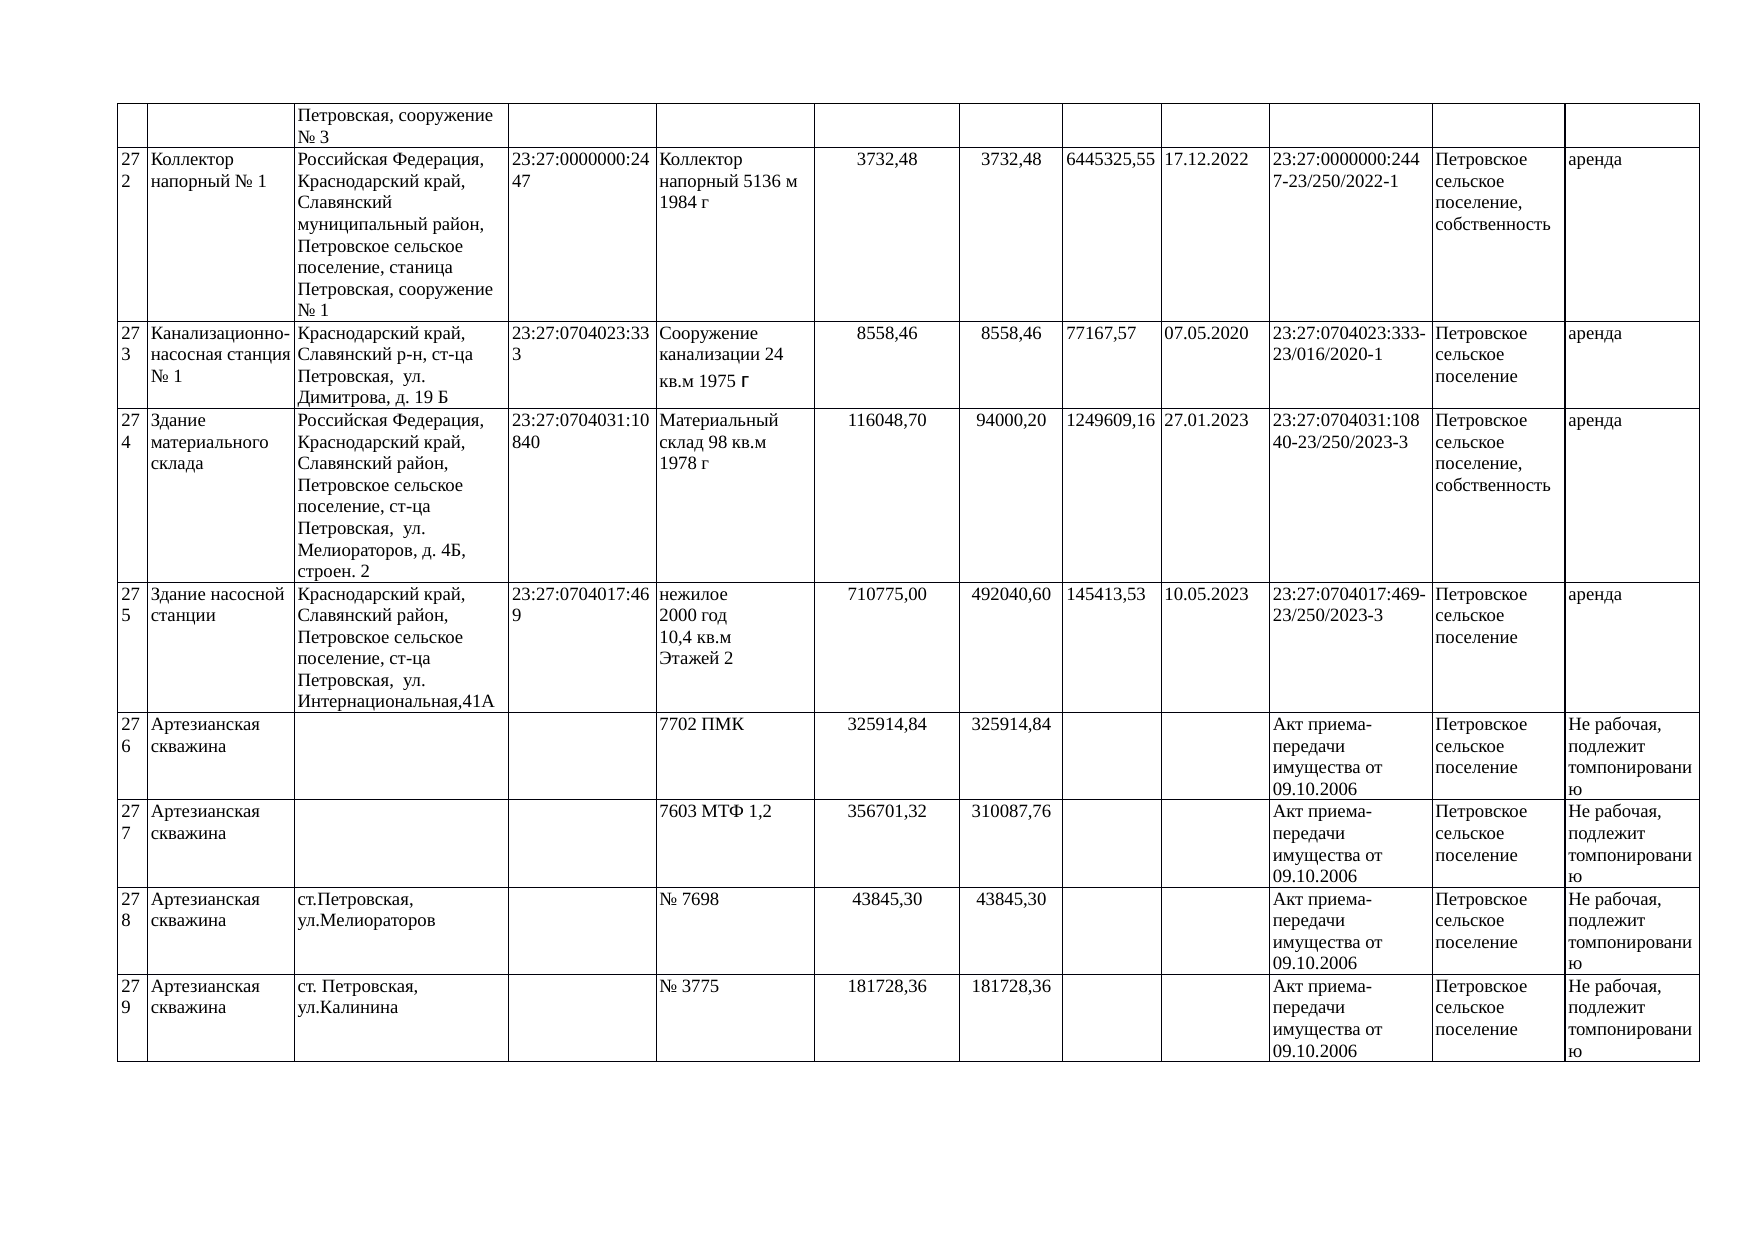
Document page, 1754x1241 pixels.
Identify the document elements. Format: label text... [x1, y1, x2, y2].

table_cell Артезианская скважина [148, 888, 294, 974]
table_cell 181728,36 [960, 975, 1062, 1061]
table_cell Коллектор напорный № 1 [148, 148, 294, 321]
table_cell Коллектор напорный 5136 м 1984 г [657, 148, 814, 321]
table_cell № 3775 [657, 975, 814, 1061]
table_cell 325914,84 [960, 713, 1062, 799]
table_cell Сооружение канализации 24 кв.м 1975 г [657, 322, 814, 408]
table_cell 310087,76 [960, 800, 1062, 887]
table_cell Не рабочая, подлежит томпонированию [1566, 888, 1699, 974]
table_cell Не рабочая, подлежит томпонированию [1566, 800, 1699, 887]
table_cell № 7698 [657, 888, 814, 974]
table_cell ст.Петровская, ул.Мелиораторов [295, 888, 508, 974]
table_cell Не рабочая, подлежит томпонированию [1566, 713, 1699, 799]
table_cell [1063, 104, 1161, 147]
table_cell 3732,48 [960, 148, 1062, 321]
table_cell 7603 МТФ 1,2 [657, 800, 814, 887]
table_cell 27.01.2023 [1162, 409, 1269, 582]
table_cell Петровское сельское поселение [1433, 888, 1564, 974]
table_cell 94000,20 [960, 409, 1062, 582]
table_cell [509, 713, 656, 799]
table_cell 1249609,16 [1063, 409, 1161, 582]
table_cell 23:27:0704017:469-23/250/2023-3 [1270, 583, 1432, 712]
table_cell [295, 800, 508, 887]
table_cell 8558,46 [960, 322, 1062, 408]
table_cell 279 [118, 975, 147, 1061]
table_cell [1063, 888, 1161, 974]
table_cell Петровское сельское поселение, собственность [1433, 148, 1564, 321]
table_cell 43845,30 [960, 888, 1062, 974]
table_cell 23:27:0704017:469 [509, 583, 656, 712]
table_cell [295, 713, 508, 799]
table_cell 116048,70 [815, 409, 959, 582]
table_cell [148, 104, 294, 147]
table_cell Петровское сельское поселение [1433, 975, 1564, 1061]
table_cell Артезианская скважина [148, 713, 294, 799]
table_cell [1162, 800, 1269, 887]
table_cell Российская Федерация, Краснодарский край, Славянский район, Петровское сельское поселение, ст-ца Петровская, ул. Мелиораторов, д. 4Б, строен. 2 [295, 409, 508, 582]
table_cell Краснодарский край, Славянский р-н, ст-ца Петровская, ул. Димитрова, д. 19 Б [295, 322, 508, 408]
table_cell 10.05.2023 [1162, 583, 1269, 712]
table_cell [960, 104, 1062, 147]
table_cell [509, 975, 656, 1061]
table_cell аренда [1566, 148, 1699, 321]
table_cell 23:27:0704031:10840 [509, 409, 656, 582]
table_cell Здание насосной станции [148, 583, 294, 712]
table_cell [509, 800, 656, 887]
table_cell Акт приема-передачи имущества от 09.10.2006 [1270, 975, 1432, 1061]
table_cell 7702 ПМК [657, 713, 814, 799]
table_cell [1162, 975, 1269, 1061]
table_cell 23:27:0704031:10840-23/250/2023-3 [1270, 409, 1432, 582]
table_cell [1063, 713, 1161, 799]
table_cell 77167,57 [1063, 322, 1161, 408]
table_cell аренда [1566, 409, 1699, 582]
table_cell Петровское сельское поселение, собственность [1433, 409, 1564, 582]
table_cell 23:27:0704023:333-23/016/2020-1 [1270, 322, 1432, 408]
table_cell [1162, 104, 1269, 147]
table_cell [1063, 975, 1161, 1061]
table_cell Петровское сельское поселение [1433, 800, 1564, 887]
table_cell 23:27:0704023:333 [509, 322, 656, 408]
table_cell 3732,48 [815, 148, 959, 321]
table_cell [1162, 713, 1269, 799]
table_cell 273 [118, 322, 147, 408]
table_cell [509, 104, 656, 147]
table_cell Петровское сельское поселение [1433, 322, 1564, 408]
table_cell 23:27:0000000:2447-23/250/2022-1 [1270, 148, 1432, 321]
table_cell Артезианская скважина [148, 975, 294, 1061]
table_cell 275 [118, 583, 147, 712]
table_cell [1566, 104, 1699, 147]
table_cell Акт приема-передачи имущества от 09.10.2006 [1270, 800, 1432, 887]
table_cell 23:27:0000000:2447 [509, 148, 656, 321]
table_cell 8558,46 [815, 322, 959, 408]
table_cell нежилое 2000 год 10,4 кв.м Этажей 2 [657, 583, 814, 712]
table_cell 6445325,55 [1063, 148, 1161, 321]
table_cell [1162, 888, 1269, 974]
table_cell 07.05.2020 [1162, 322, 1269, 408]
table_cell 276 [118, 713, 147, 799]
table_cell ст. Петровская, ул.Калинина [295, 975, 508, 1061]
table_cell Здание материального склада [148, 409, 294, 582]
table_cell 325914,84 [815, 713, 959, 799]
table_cell 272 [118, 148, 147, 321]
table_cell аренда [1566, 322, 1699, 408]
table_cell 17.12.2022 [1162, 148, 1269, 321]
table_cell 278 [118, 888, 147, 974]
table_cell 277 [118, 800, 147, 887]
table_cell Петровское сельское поселение [1433, 583, 1564, 712]
table_cell Материальный склад 98 кв.м 1978 г [657, 409, 814, 582]
table_cell 710775,00 [815, 583, 959, 712]
table_cell Петровская, сооружение № 3 [295, 104, 508, 147]
table_cell Акт приема-передачи имущества от 09.10.2006 [1270, 713, 1432, 799]
table_cell [509, 888, 656, 974]
table_cell 492040,60 [960, 583, 1062, 712]
table_cell 356701,32 [815, 800, 959, 887]
table_cell [815, 104, 959, 147]
table_cell [1063, 800, 1161, 887]
table_cell 145413,53 [1063, 583, 1161, 712]
table_cell 43845,30 [815, 888, 959, 974]
table_cell Российская Федерация, Краснодарский край, Славянский муниципальный район, Петровское сельское поселение, станица Петровская, сооружение № 1 [295, 148, 508, 321]
table_cell Артезианская скважина [148, 800, 294, 887]
table_cell [1270, 104, 1432, 147]
table_cell [1433, 104, 1564, 147]
table_cell [657, 104, 814, 147]
table_cell Акт приема-передачи имущества от 09.10.2006 [1270, 888, 1432, 974]
table_cell аренда [1566, 583, 1699, 712]
table_cell 274 [118, 409, 147, 582]
table_cell Краснодарский край, Славянский район, Петровское сельское поселение, ст-ца Петровская, ул. Интернациональная,41А [295, 583, 508, 712]
table_cell Не рабочая, подлежит томпонированию [1566, 975, 1699, 1061]
table_cell [118, 104, 147, 147]
table_cell Петровское сельское поселение [1433, 713, 1564, 799]
table_cell Канализационно-насосная станция № 1 [148, 322, 294, 408]
table_cell 181728,36 [815, 975, 959, 1061]
